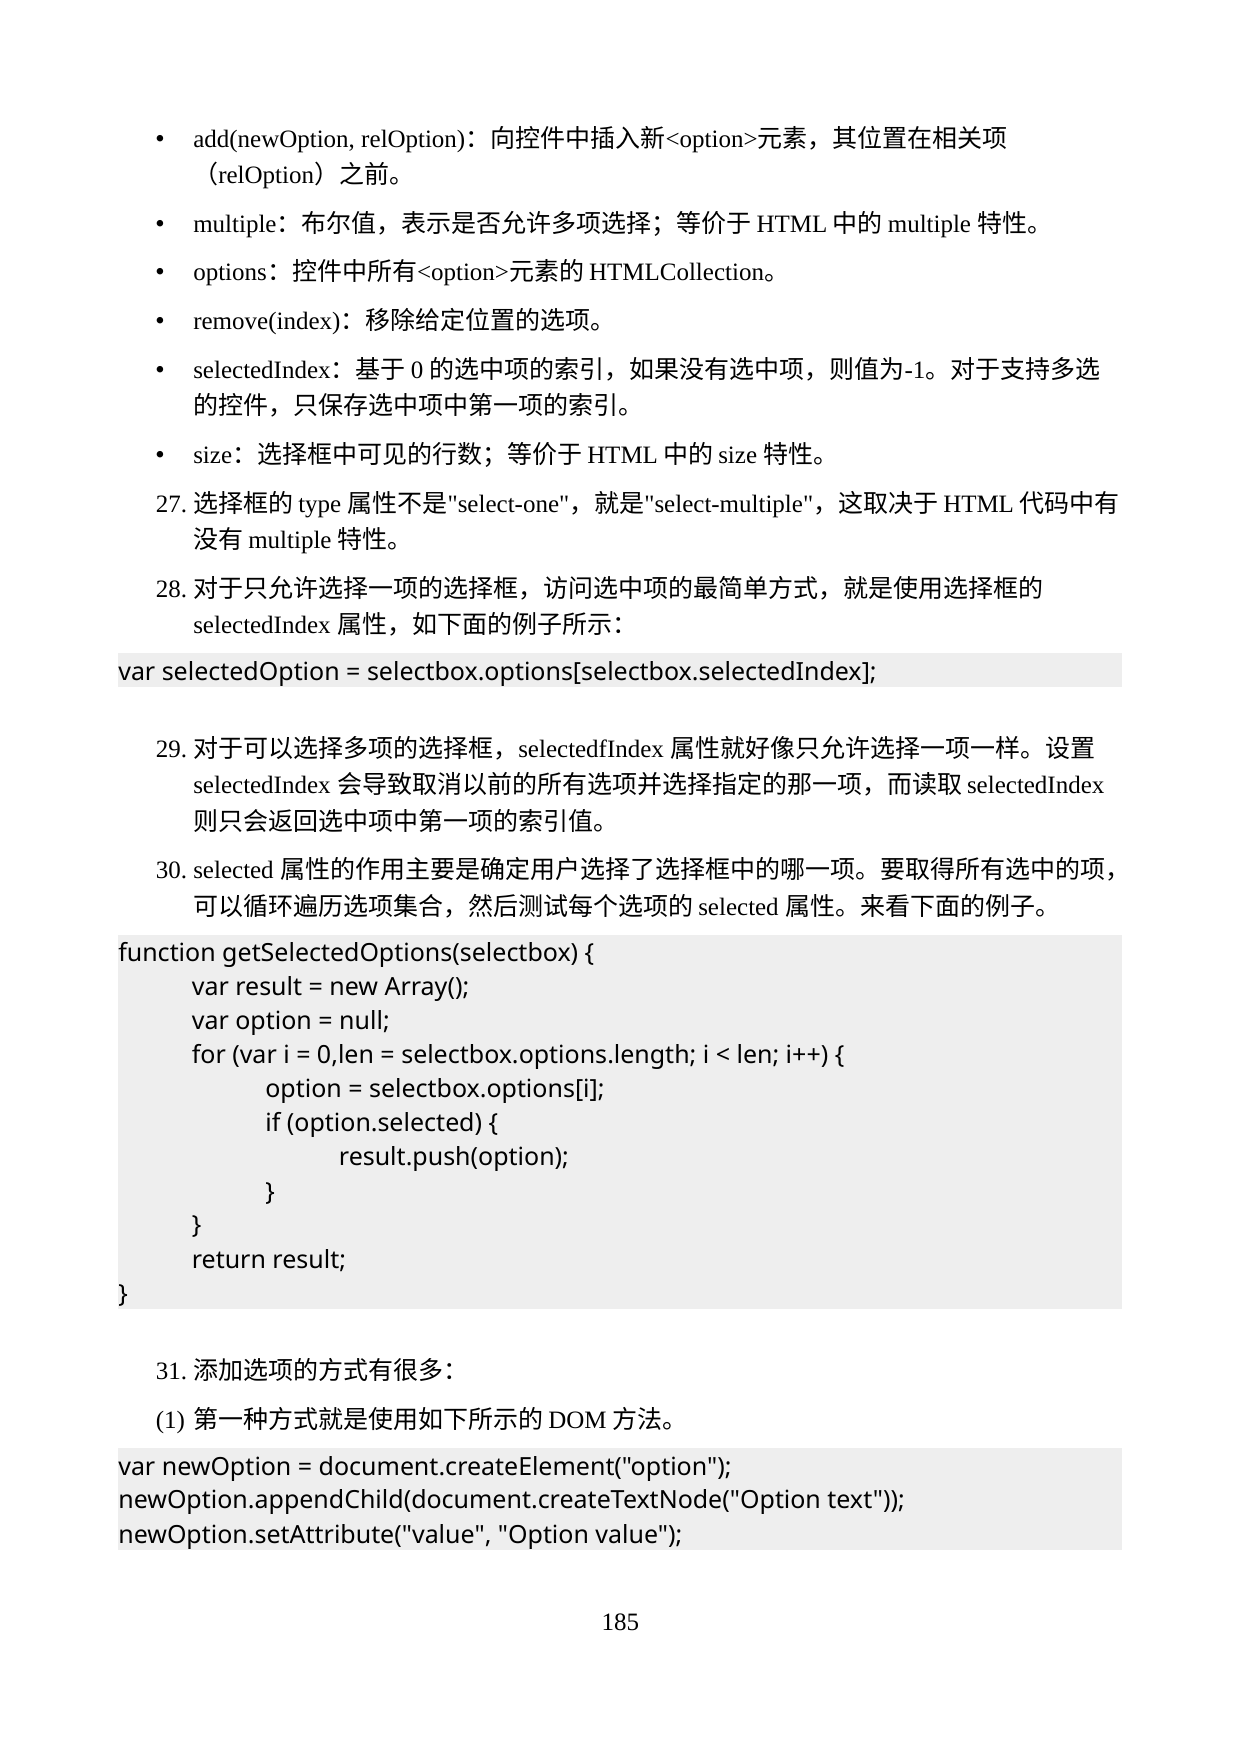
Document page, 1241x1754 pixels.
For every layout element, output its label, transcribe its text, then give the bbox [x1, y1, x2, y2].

table_header var newOption = document.createElement("option"); newOption.appendChild(document.createTextNode("Option text")); newOption.setAttribute("value", "Option value"); [118, 1448, 1122, 1550]
table_header function getSelectedOptions(selectbox) { var result = new Array(); var option = null; for (var i = 0,len = selectbox.options.length; i < len; i++) { option = selectbox.options[i]; if (option.selected) { result.push(option); } } return result; } [118, 935, 1122, 1309]
list 对于可以选择多项的选择框，selectedfIndex 属性就好像只允许选择一项一样。设置selectedIndex 会导致取消以前的所有选项并选择指定的那一项，而读取selectedIndex 则只会返回选中项中第一项的索引值。 [156, 728, 1122, 837]
list add(newOption, relOption)：向控件中插入新<option>元素，其位置在相关项（relOption）之前。 [156, 118, 1122, 191]
list 第一种方式就是使用如下所示的DOM 方法。 [156, 1399, 1122, 1436]
list options：控件中所有<option>元素的HTMLCollection。 [156, 252, 1122, 288]
list selected 属性的作用主要是确定用户选择了选择框中的哪一项。要取得所有选中的项，可以循环遍历选项集合，然后测试每个选项的selected 属性。来看下面的例子。 [156, 850, 1122, 922]
list size：选择框中可见的行数；等价于HTML 中的size 特性。 [156, 434, 1122, 471]
list selectedIndex：基于0 的选中项的索引，如果没有选中项，则值为-1。对于支持多选的控件，只保存选中项中第一项的索引。 [156, 349, 1122, 422]
list 对于只允许选择一项的选择框，访问选中项的最简单方式，就是使用选择框的selectedIndex 属性，如下面的例子所示： [156, 568, 1122, 641]
list 添加选项的方式有很多： [156, 1351, 1122, 1387]
list remove(index)：移除给定位置的选项。 [156, 301, 1122, 337]
list multiple：布尔值，表示是否允许多项选择；等价于HTML 中的multiple 特性。 [156, 203, 1122, 239]
table_header var selectedOption = selectbox.options[selectbox.selectedIndex]; [118, 653, 1122, 687]
list 选择框的type 属性不是"select-one"，就是"select-multiple"，这取决于HTML 代码中有没有multiple 特性。 [156, 483, 1122, 556]
